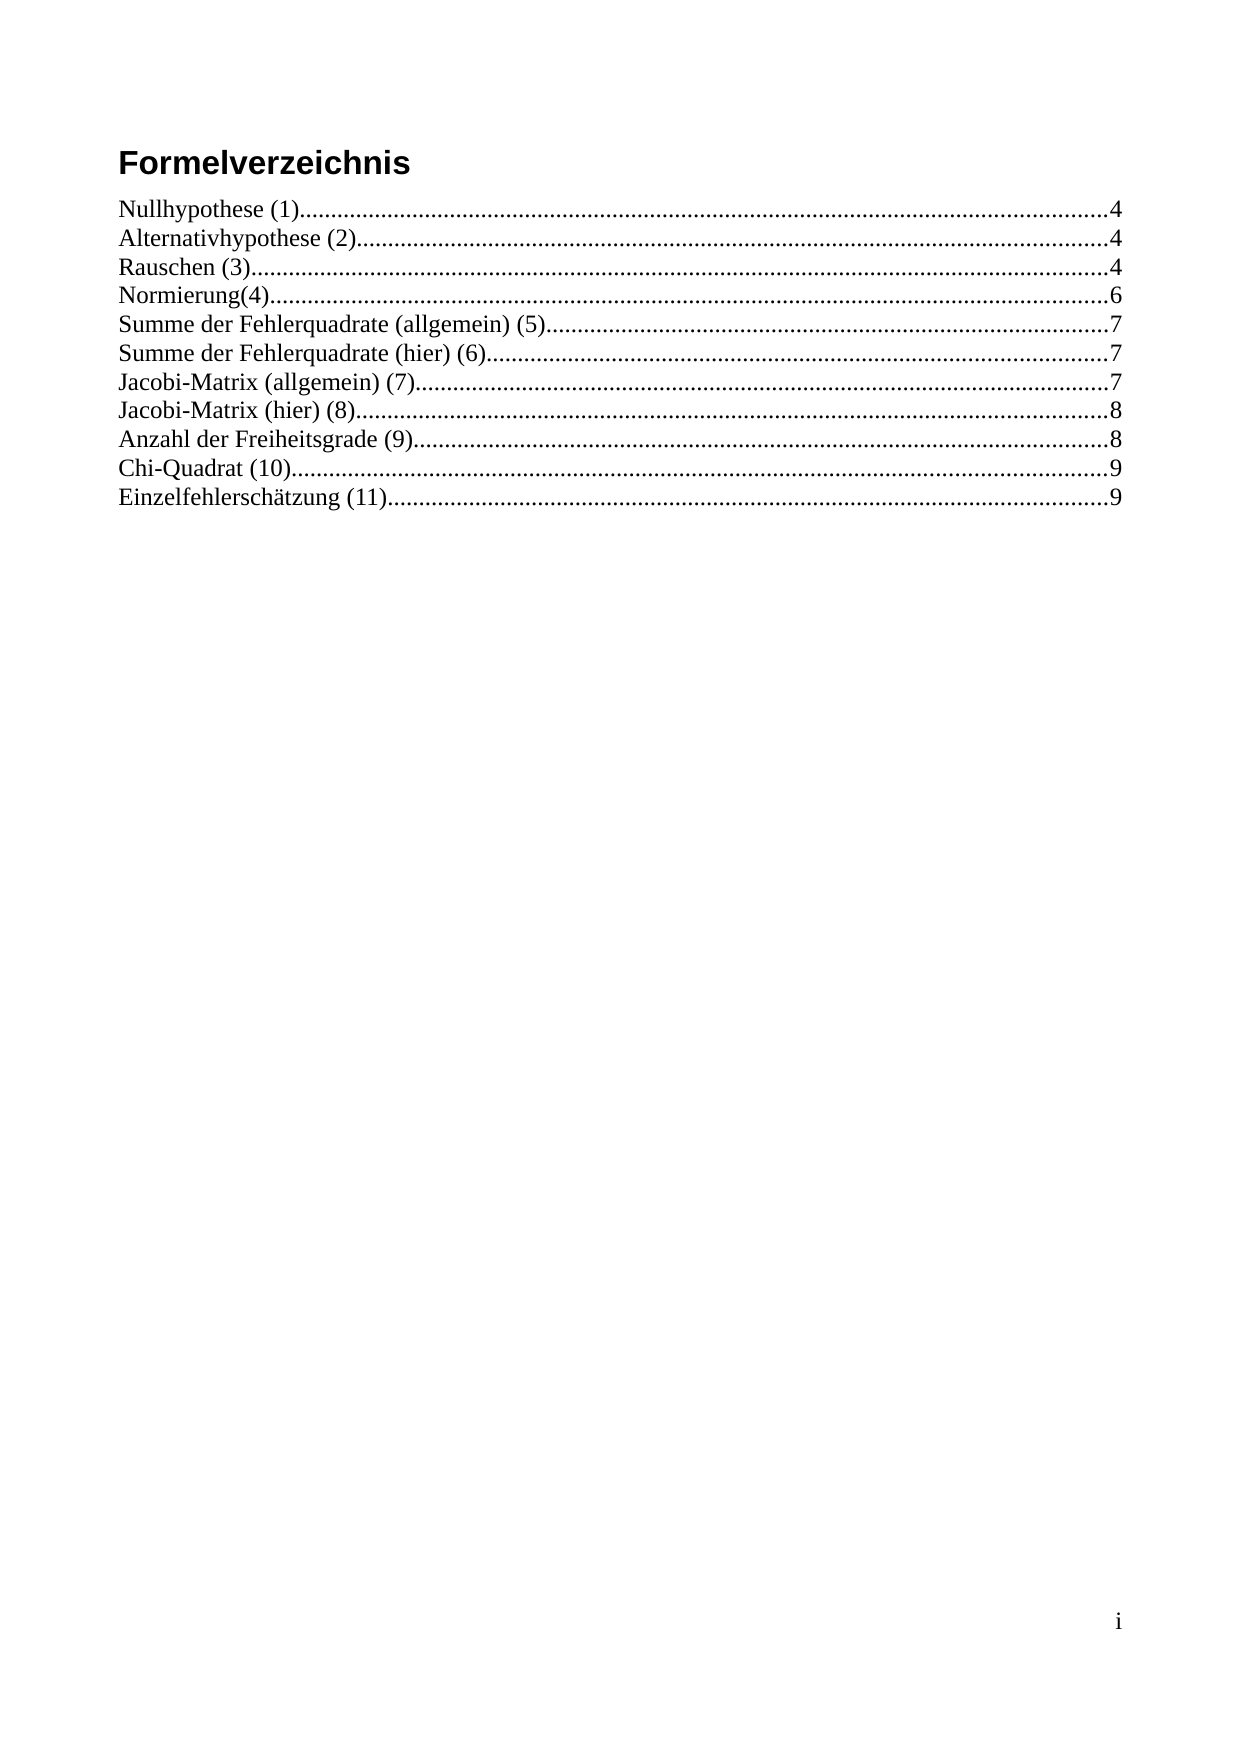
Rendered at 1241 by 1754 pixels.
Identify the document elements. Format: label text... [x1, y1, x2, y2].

text Nullhypothese (1) 4 [118, 194, 1122, 223]
text Normierung(4) 6 [118, 280, 1122, 309]
text Rauschen (3) 4 [118, 252, 1122, 280]
text Jacobi-Matrix (allgemein) (7) 7 [118, 367, 1122, 395]
text Summe der Fehlerquadrate (hier) (6) 7 [118, 338, 1122, 367]
subtitle Formelverzeichnis [118, 143, 1122, 182]
text Alternativhypothese (2) 4 [118, 223, 1122, 252]
text Einzelfehlerschätzung (11) 9 [118, 482, 1122, 510]
text Jacobi-Matrix (hier) (8) 8 [118, 395, 1122, 424]
text Anzahl der Freiheitsgrade (9) 8 [118, 424, 1122, 453]
text Summe der Fehlerquadrate (allgemein) (5) 7 [118, 309, 1122, 338]
text Chi-Quadrat (10) 9 [118, 453, 1122, 482]
